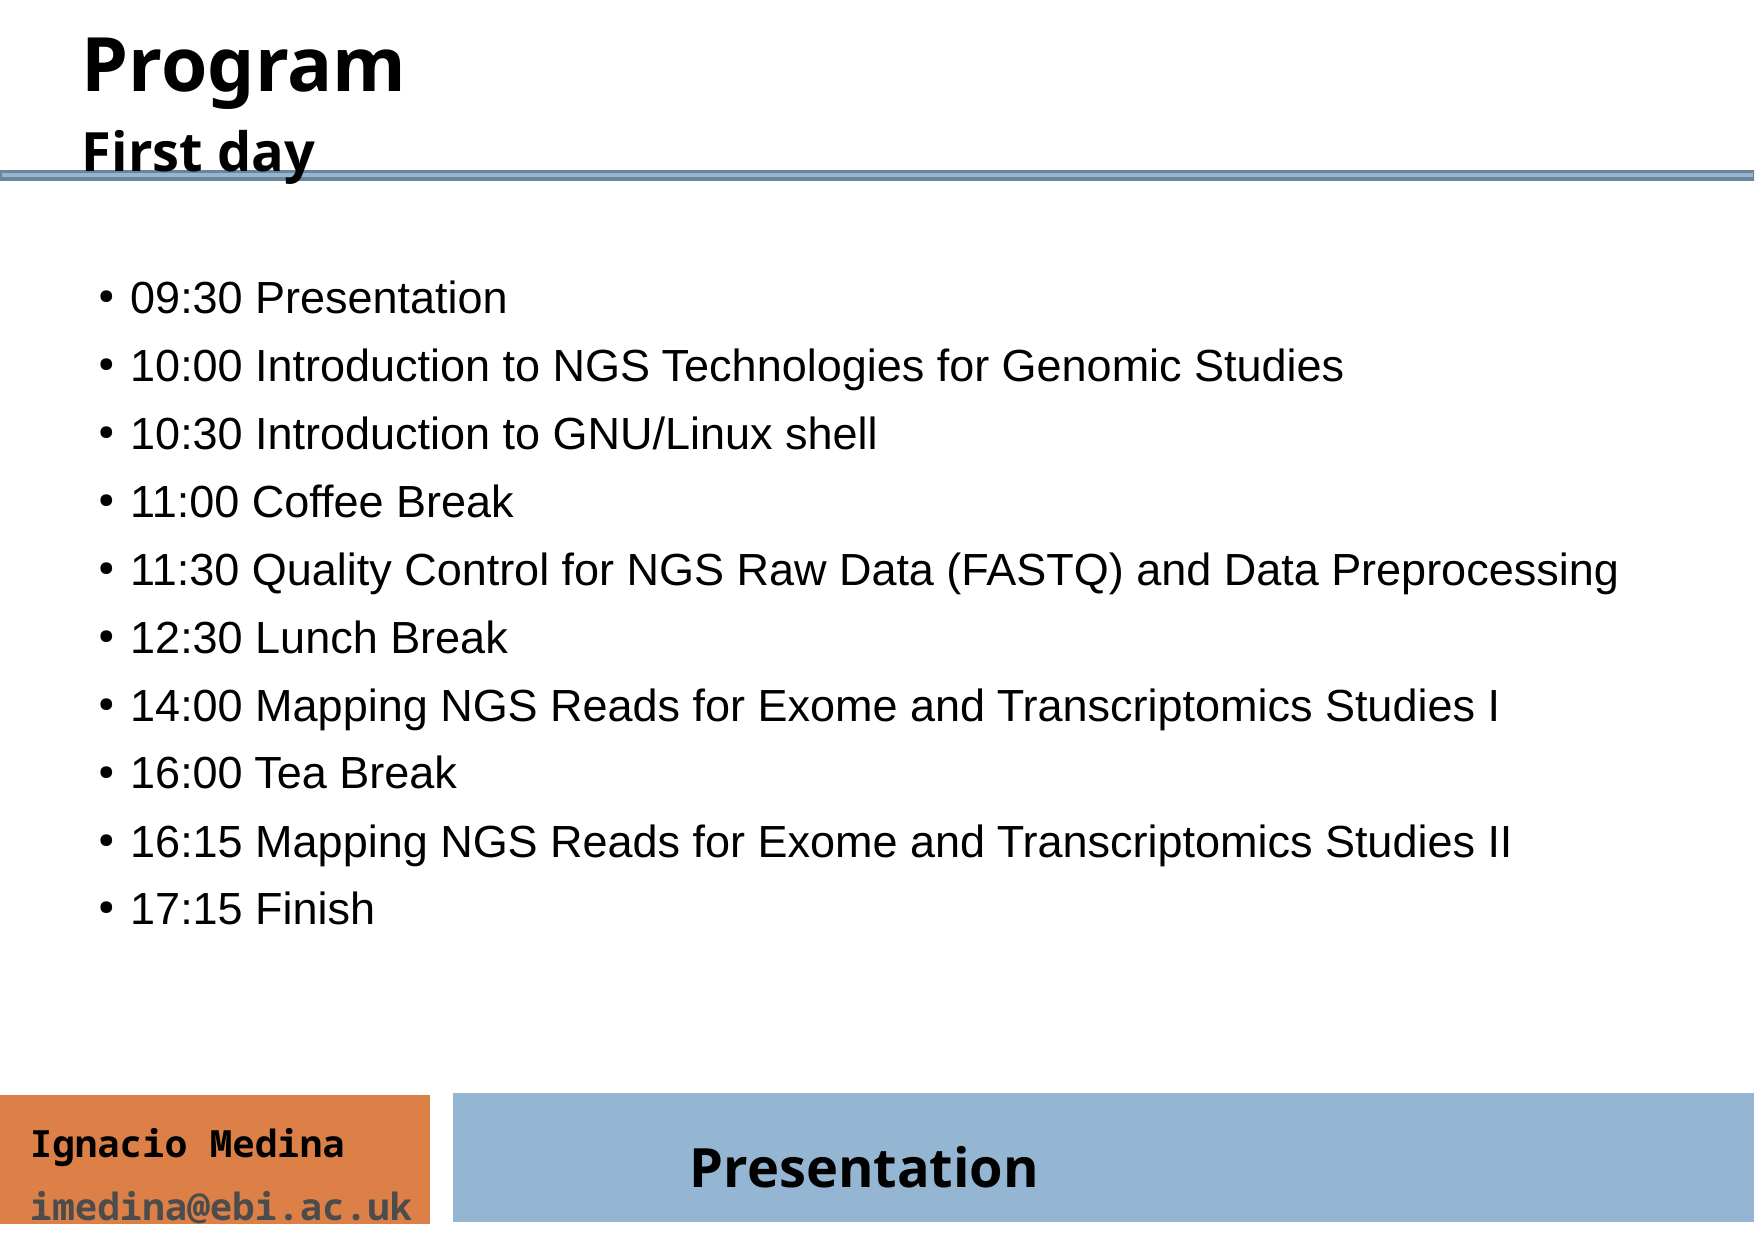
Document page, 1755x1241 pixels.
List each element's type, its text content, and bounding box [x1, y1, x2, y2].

list 09:30 Presentation 10:00 Introduction to NGS Technologies for Genomic Studies 10:30 Introduction to GNU/Linux shell 11:00 Coffee Break 11:30 Quality Control for NGS Raw Data (FASTQ) and Data Preprocessing 12:30 Lunch Break 14:00 Mapping NGS Reads for Exome and Transcriptomics Studies I 16:00 Tea Break 16:15 Mapping NGS Reads for Exome and Transcriptomics Studies II 17:15 Finish [87, 272, 1632, 992]
text_box [0, 171, 296, 179]
text_box Ignacio Medina imedina@ebi.ac.uk [15, 1110, 436, 1224]
text_box Program First day [67, 3, 1688, 169]
text_box [300, 171, 1754, 179]
text_box Presentation [675, 1122, 1726, 1201]
